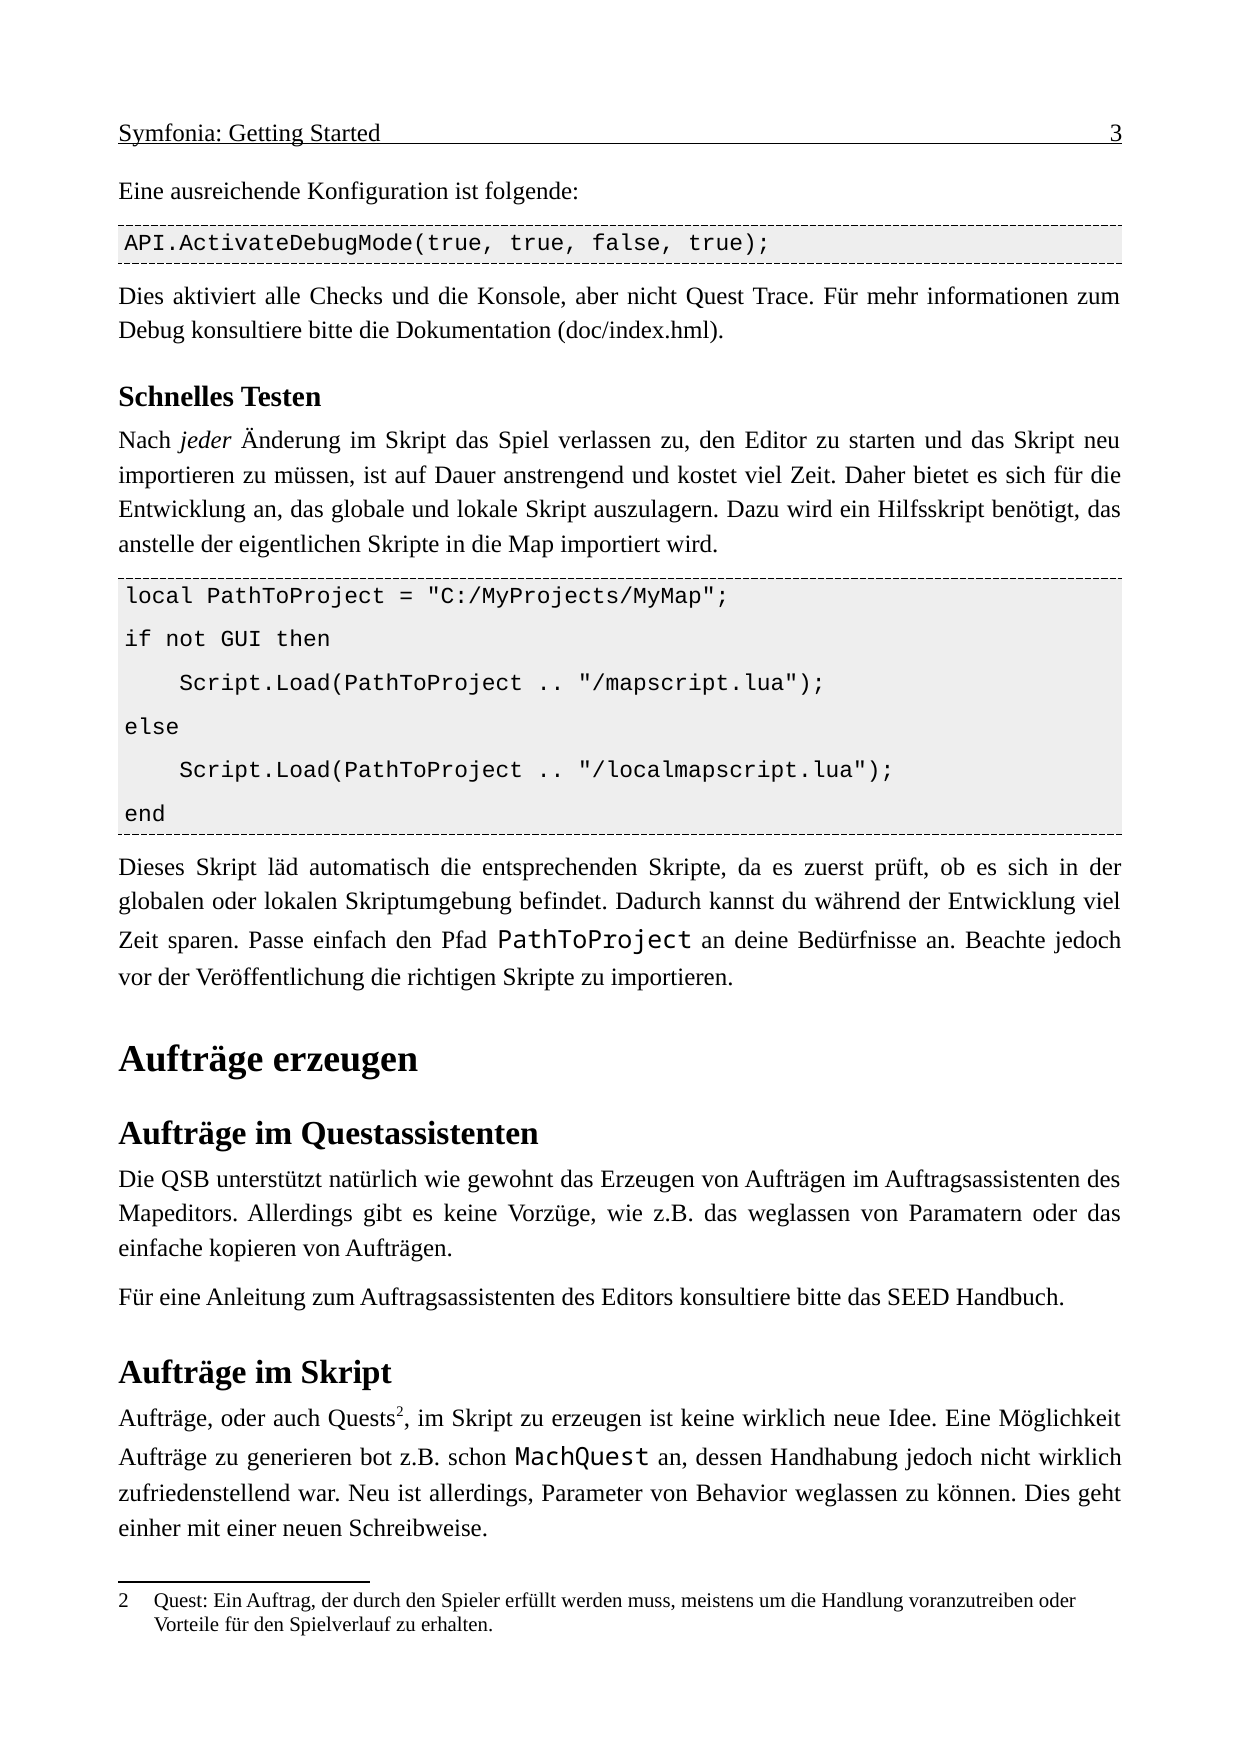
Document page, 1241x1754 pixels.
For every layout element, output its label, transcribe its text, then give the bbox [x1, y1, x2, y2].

text else [118, 709, 1122, 741]
text Script.Load(PathToProject .. "/localmapscript.lua"); [118, 753, 1122, 784]
text Quest: Ein Auftrag, der durch den Spieler erfüllt werden muss, meistens um die Handlung voranzutreiben oder Vorteile für den Spielverlauf zu erhalten. [118, 1588, 1122, 1636]
text Aufträge, oder auch Quests, im Skript zu erzeugen ist keine wirklich neue Idee. Eine Möglichkeit Aufträge zu generieren bot z.B. schon MachQuest an, dessen Handhabung jedoch nicht wirklich zufriedenstellend war. Neu ist allerdings, Parameter von Behavior weglassen zu können. Dies geht einher mit einer neuen Schreibweise. [118, 1403, 1122, 1542]
text Script.Load(PathToProject .. "/mapscript.lua"); [118, 665, 1122, 697]
text Dieses Skript läd automatisch die entsprechenden Skripte, da es zuerst prüft, ob es sich in der globalen oder lokalen Skriptumgebung befindet. Dadurch kannst du während der Entwicklung viel Zeit sparen. Passe einfach den Pfad PathToProject an deine Bedürfnisse an. Beachte jedoch vor der Veröffentlichung die richtigen Skripte zu importieren. [118, 852, 1122, 991]
text local PathToProject = "C:/MyProjects/MyMap"; [118, 578, 1122, 610]
subtitle Schnelles Testen [118, 379, 1122, 413]
text if not GUI then [118, 622, 1122, 654]
text Für eine Anleitung zum Auftragsassistenten des Editors konsultiere bitte das SEED Handbuch. [118, 1282, 1122, 1311]
text Eine ausreichende Konfiguration ist folgende: [118, 176, 1122, 205]
subtitle Aufträge im Skript [118, 1352, 1122, 1391]
text Die QSB unterstützt natürlich wie gewohnt das Erzeugen von Aufträgen im Auftragsassistenten des Mapeditors. Allerdings gibt es keine Vorzüge, wie z.B. das weglassen von Paramatern oder das einfache kopieren von Aufträgen. [118, 1164, 1122, 1262]
text Nach jeder Änderung im Skript das Spiel verlassen zu, den Editor zu starten und das Skript neu importieren zu müssen, ist auf Dauer anstrengend und kostet viel Zeit. Daher bietet es sich für die Entwicklung an, das globale und lokale Skript auszulagern. Dazu wird ein Hilfsskript benötigt, das anstelle der eigentlichen Skripte in die Map importiert wird. [118, 426, 1122, 558]
text API.ActivateDebugMode(true, true, false, true); [118, 225, 1122, 263]
text Dies aktiviert alle Checks und die Konsole, aber nicht Quest Trace. Für mehr informationen zum Debug konsultiere bitte die Dokumentation (doc/index.hml). [118, 281, 1122, 344]
subtitle Aufträge im Questassistenten [118, 1113, 1122, 1151]
text end [118, 796, 1122, 834]
subtitle Aufträge erzeugen [118, 1036, 1122, 1079]
